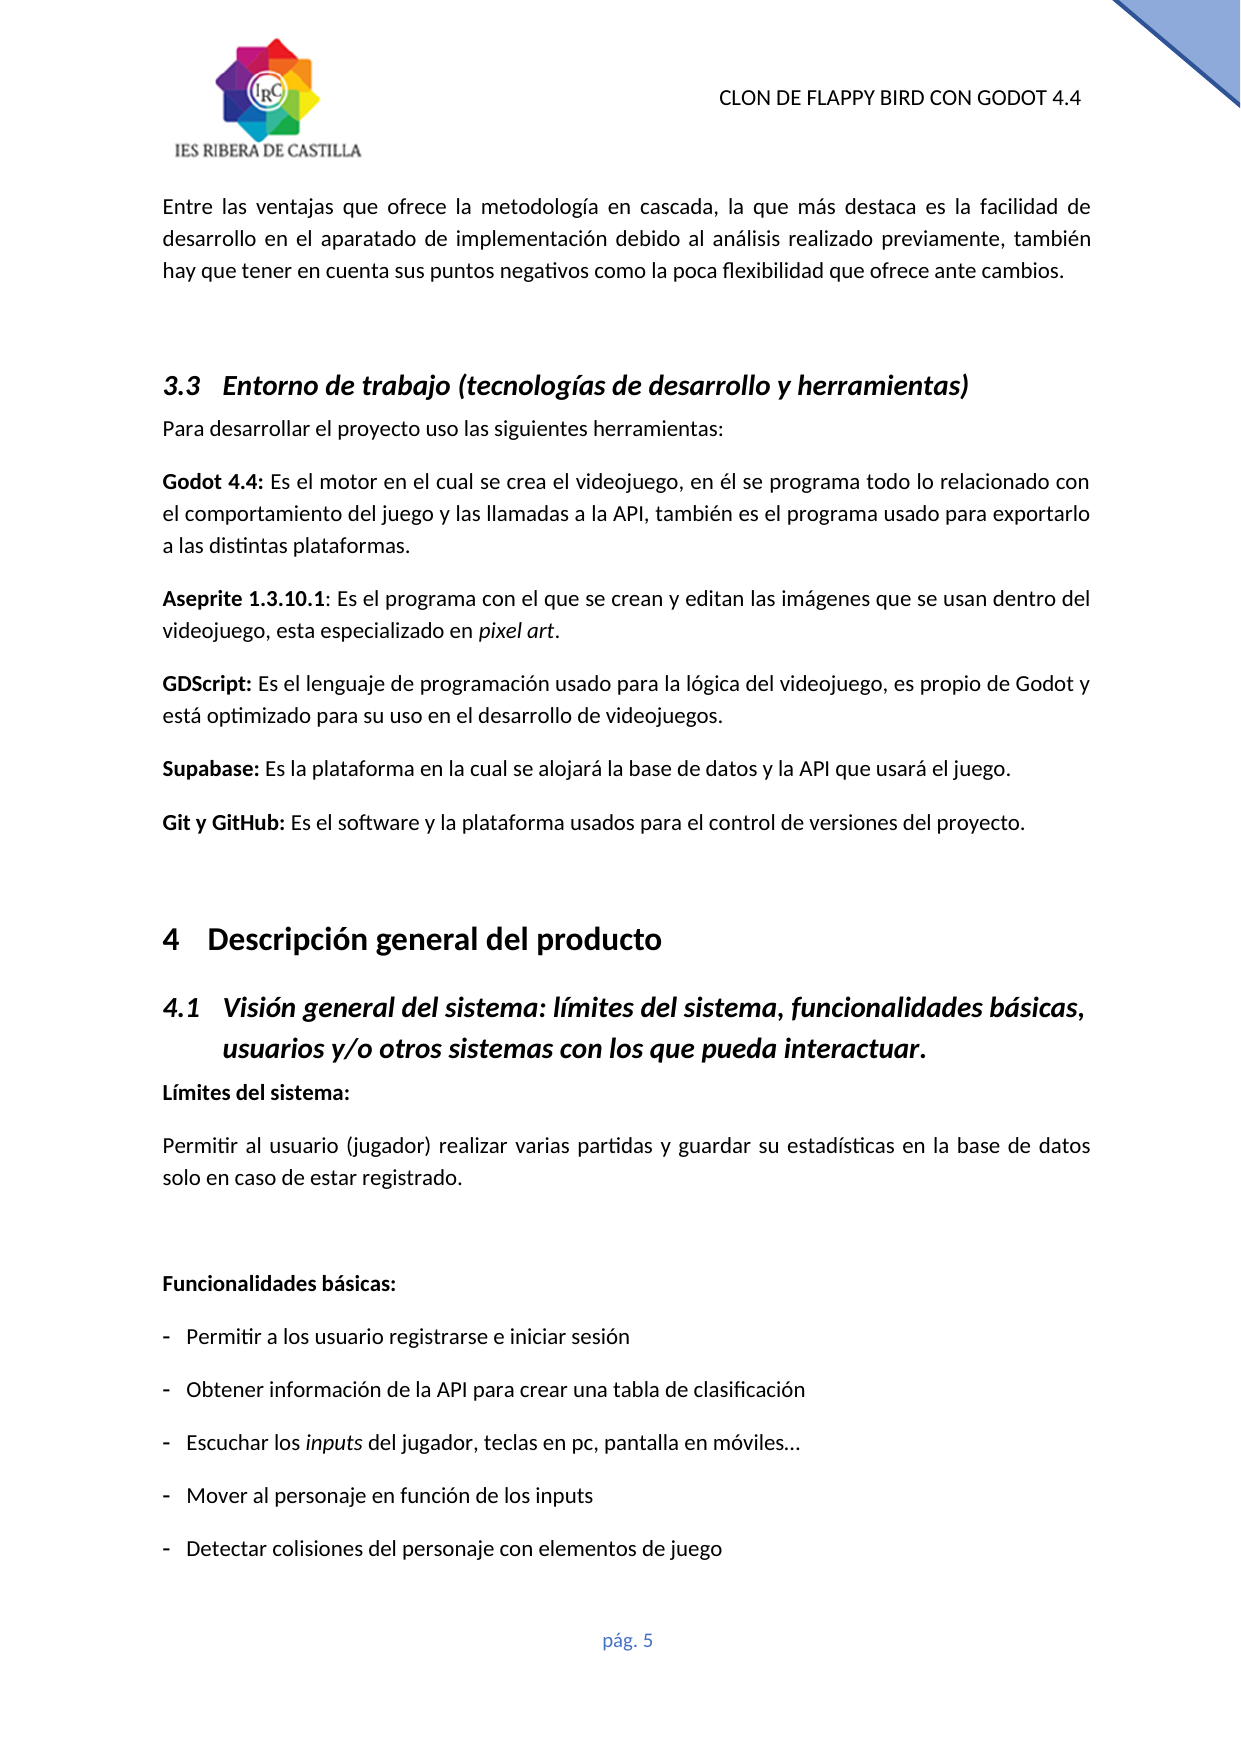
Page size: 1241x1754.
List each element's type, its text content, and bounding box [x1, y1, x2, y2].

text Git y GitHub: Es el software y la plataforma usados para el control de versiones del proyecto. [162, 808, 1093, 836]
text Aseprite 1.3.10.1: Es el programa con el que se crean y editan las imágenes que se usan dentro del videojuego, esta especializado en pixel art. [162, 584, 1093, 644]
subtitle Visión general del sistema: límites del sistema, funcionalidades básicas, usuarios y/o otros sistemas con los que pueda interactuar. [162, 989, 1093, 1066]
text Funcionalidades básicas: [162, 1269, 1093, 1297]
text Godot 4.4: Es el motor en el cual se crea el videojuego, en él se programa todo lo relacionado con el comportamiento del juego y las llamadas a la API, también es el programa usado para exportarlo a las distintas plataformas. [162, 467, 1093, 559]
text Límites del sistema: [162, 1078, 1093, 1106]
list Permitir a los usuario registrarse e iniciar sesión [162, 1322, 1093, 1350]
list Detectar colisiones del personaje con elementos de juego [162, 1534, 1093, 1562]
list Escuchar los inputs del jugador, teclas en pc, pantalla en móviles… [162, 1428, 1093, 1456]
list Mover al personaje en función de los inputs [162, 1481, 1093, 1509]
subtitle Descripción general del producto [162, 918, 1093, 958]
subtitle Entorno de trabajo (tecnologías de desarrollo y herramientas) [162, 367, 1093, 402]
text Supabase: Es la plataforma en la cual se alojará la base de datos y la API que usará el juego. [162, 754, 1093, 783]
list Obtener información de la API para crear una tabla de clasificación [162, 1375, 1093, 1403]
text Para desarrollar el proyecto uso las siguientes herramientas: [162, 414, 1093, 442]
text Entre las ventajas que ofrece la metodología en cascada, la que más destaca es la facilidad de desarrollo en el aparatado de implementación debido al análisis realizado previamente, también hay que tener en cuenta sus puntos negativos como la poca flexibilidad que ofrece ante cambios. [162, 192, 1093, 284]
picture [173, 29, 366, 164]
text Permitir al usuario (jugador) realizar varias partidas y guardar su estadísticas en la base de datos solo en caso de estar registrado. [162, 1131, 1093, 1191]
text GDScript: Es el lenguaje de programación usado para la lógica del videojuego, es propio de Godot y está optimizado para su uso en el desarrollo de videojuegos. [162, 669, 1093, 729]
